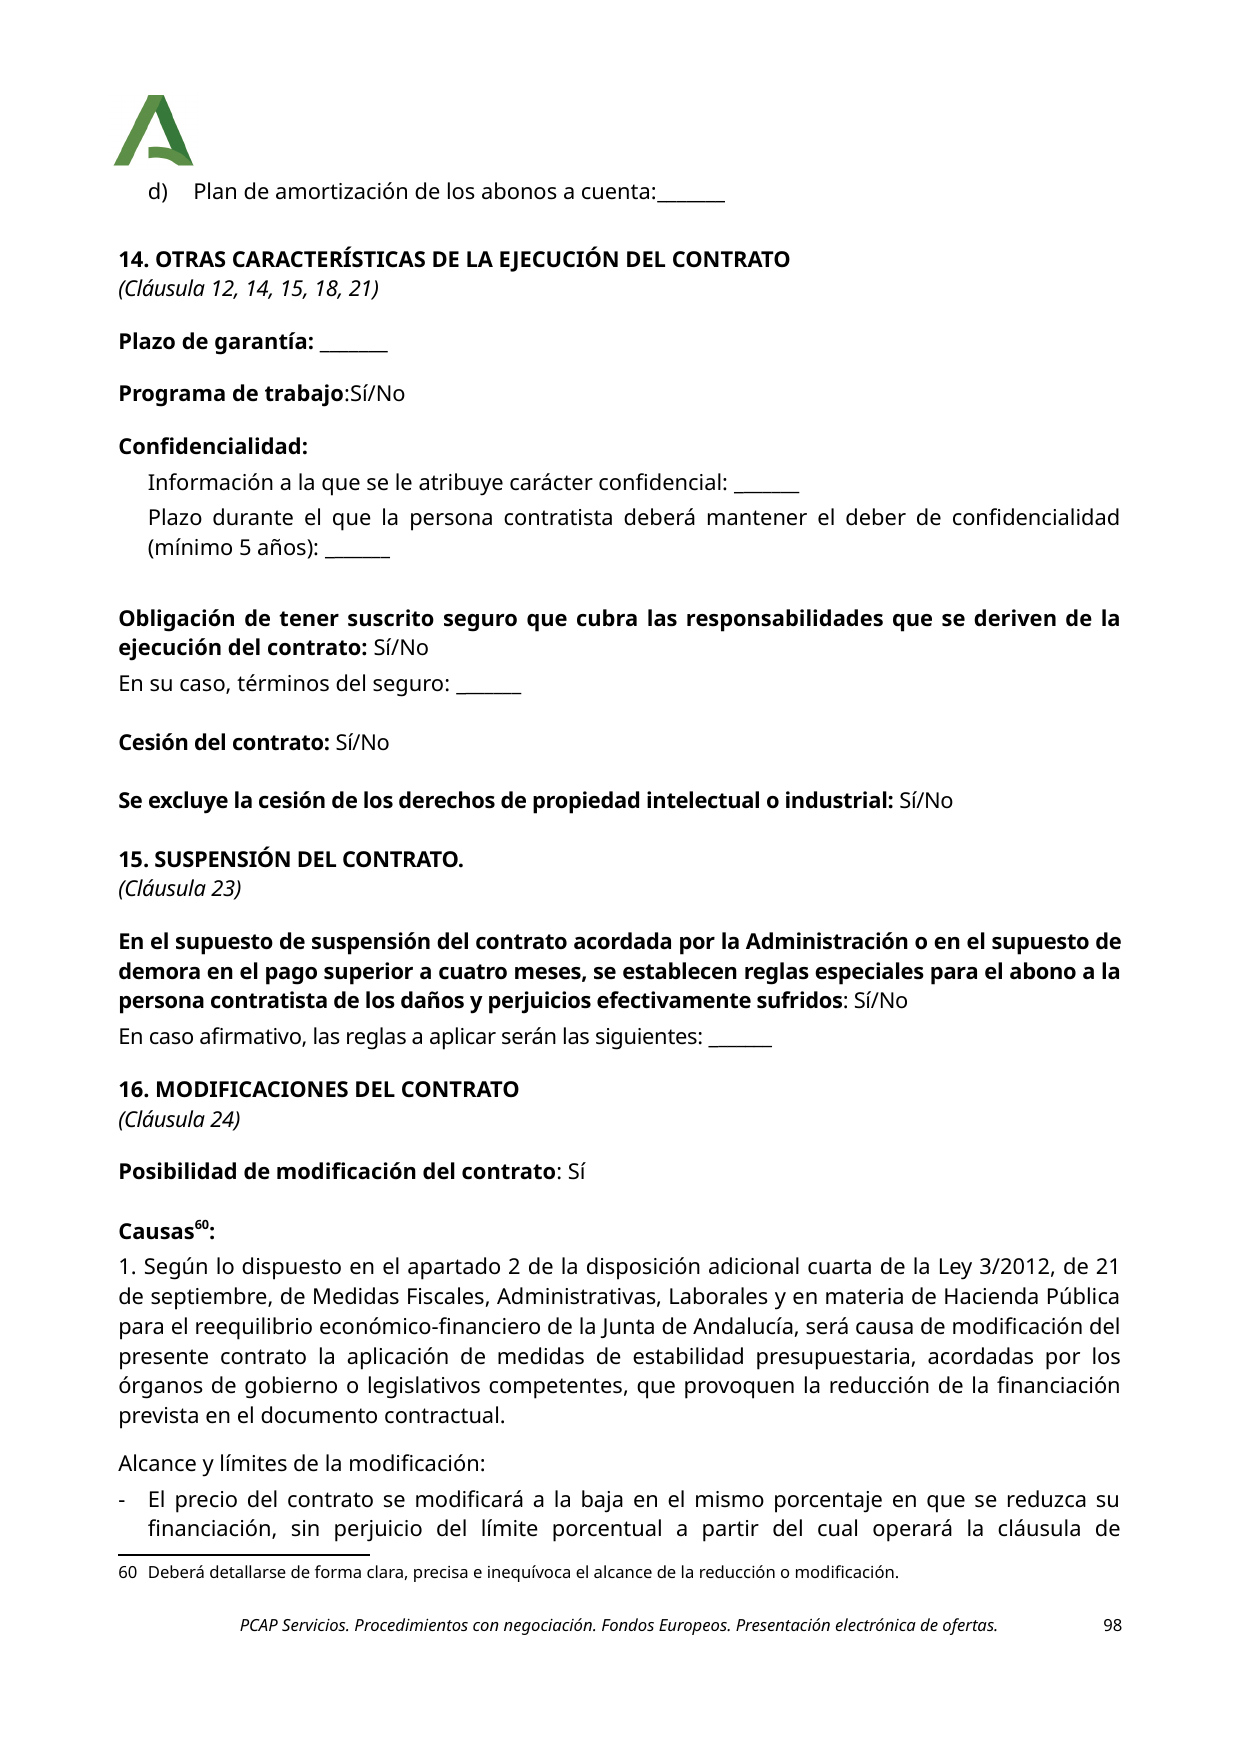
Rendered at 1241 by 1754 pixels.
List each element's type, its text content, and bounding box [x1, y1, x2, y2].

text En el supuesto de suspensión del contrato acordada por la Administración o en el supuesto de demora en el pago superior a cuatro meses, se establecen reglas especiales para el abono a la persona contratista de los daños y perjuicios efectivamente sufridos: Sí/No [118, 926, 1122, 1015]
text (Cláusula 24) [118, 1103, 1122, 1133]
text - El precio del contrato se modificará a la baja en el mismo porcentaje en que se reduzca su financiación, sin perjuicio del límite porcentual a partir del cual operará la cláusula de [118, 1483, 1122, 1543]
list Plan de amortización de los abonos a cuenta:_______ [148, 176, 1122, 206]
text En su caso, términos del seguro: _______ [118, 668, 1122, 698]
text 1. Según lo dispuesto en el apartado 2 de la disposición adicional cuarta de la Ley 3/2012, de 21 de septiembre, de Medidas Fiscales, Administrativas, Laborales y en materia de Hacienda Pública para el reequilibrio económico-financiero de la Junta de Andalucía, será causa de modificación del presente contrato la aplicación de medidas de estabilidad presupuestaria, acordadas por los órganos de gobierno o legislativos competentes, que provoquen la reducción de la financiación prevista en el documento contractual. [118, 1251, 1122, 1430]
text Confidencialidad: [118, 431, 1122, 461]
text Información a la que se le atribuye carácter confidencial: _______ [148, 467, 1122, 496]
text 15. SUSPENSIÓN DEL CONTRATO. [118, 844, 1122, 873]
text Posibilidad de modificación del contrato: Sí [118, 1156, 1122, 1186]
text 14. OTRAS CARACTERÍSTICAS DE LA EJECUCIÓN DEL CONTRATO [118, 243, 1122, 273]
text Cesión del contrato: Sí/No [118, 727, 1122, 756]
text Plazo de garantía: _______ [118, 326, 1122, 356]
text Plazo durante el que la persona contratista deberá mantener el deber de confidencialidad (mínimo 5 años): _______ [148, 502, 1122, 562]
text Programa de trabajo:Sí/No [118, 378, 1122, 408]
text Deberá detallarse de forma clara, precisa e inequívoca el alcance de la reducción o modificación. [118, 1561, 1122, 1584]
text (Cláusula 12, 14, 15, 18, 21) [118, 273, 1122, 303]
text Alcance y límites de la modificación: [118, 1448, 1122, 1478]
text En caso afirmativo, las reglas a aplicar serán las siguientes: _______ [118, 1021, 1122, 1051]
picture [109, 91, 198, 170]
text Causas: [118, 1216, 1122, 1245]
text Obligación de tener suscrito seguro que cubra las responsabilidades que se deriven de la ejecución del contrato: Sí/No [118, 602, 1122, 662]
text Se excluye la cesión de los derechos de propiedad intelectual o industrial: Sí/No [118, 785, 1122, 815]
text (Cláusula 23) [118, 873, 1122, 903]
text 16. MODIFICACIONES DEL CONTRATO [118, 1074, 1122, 1103]
